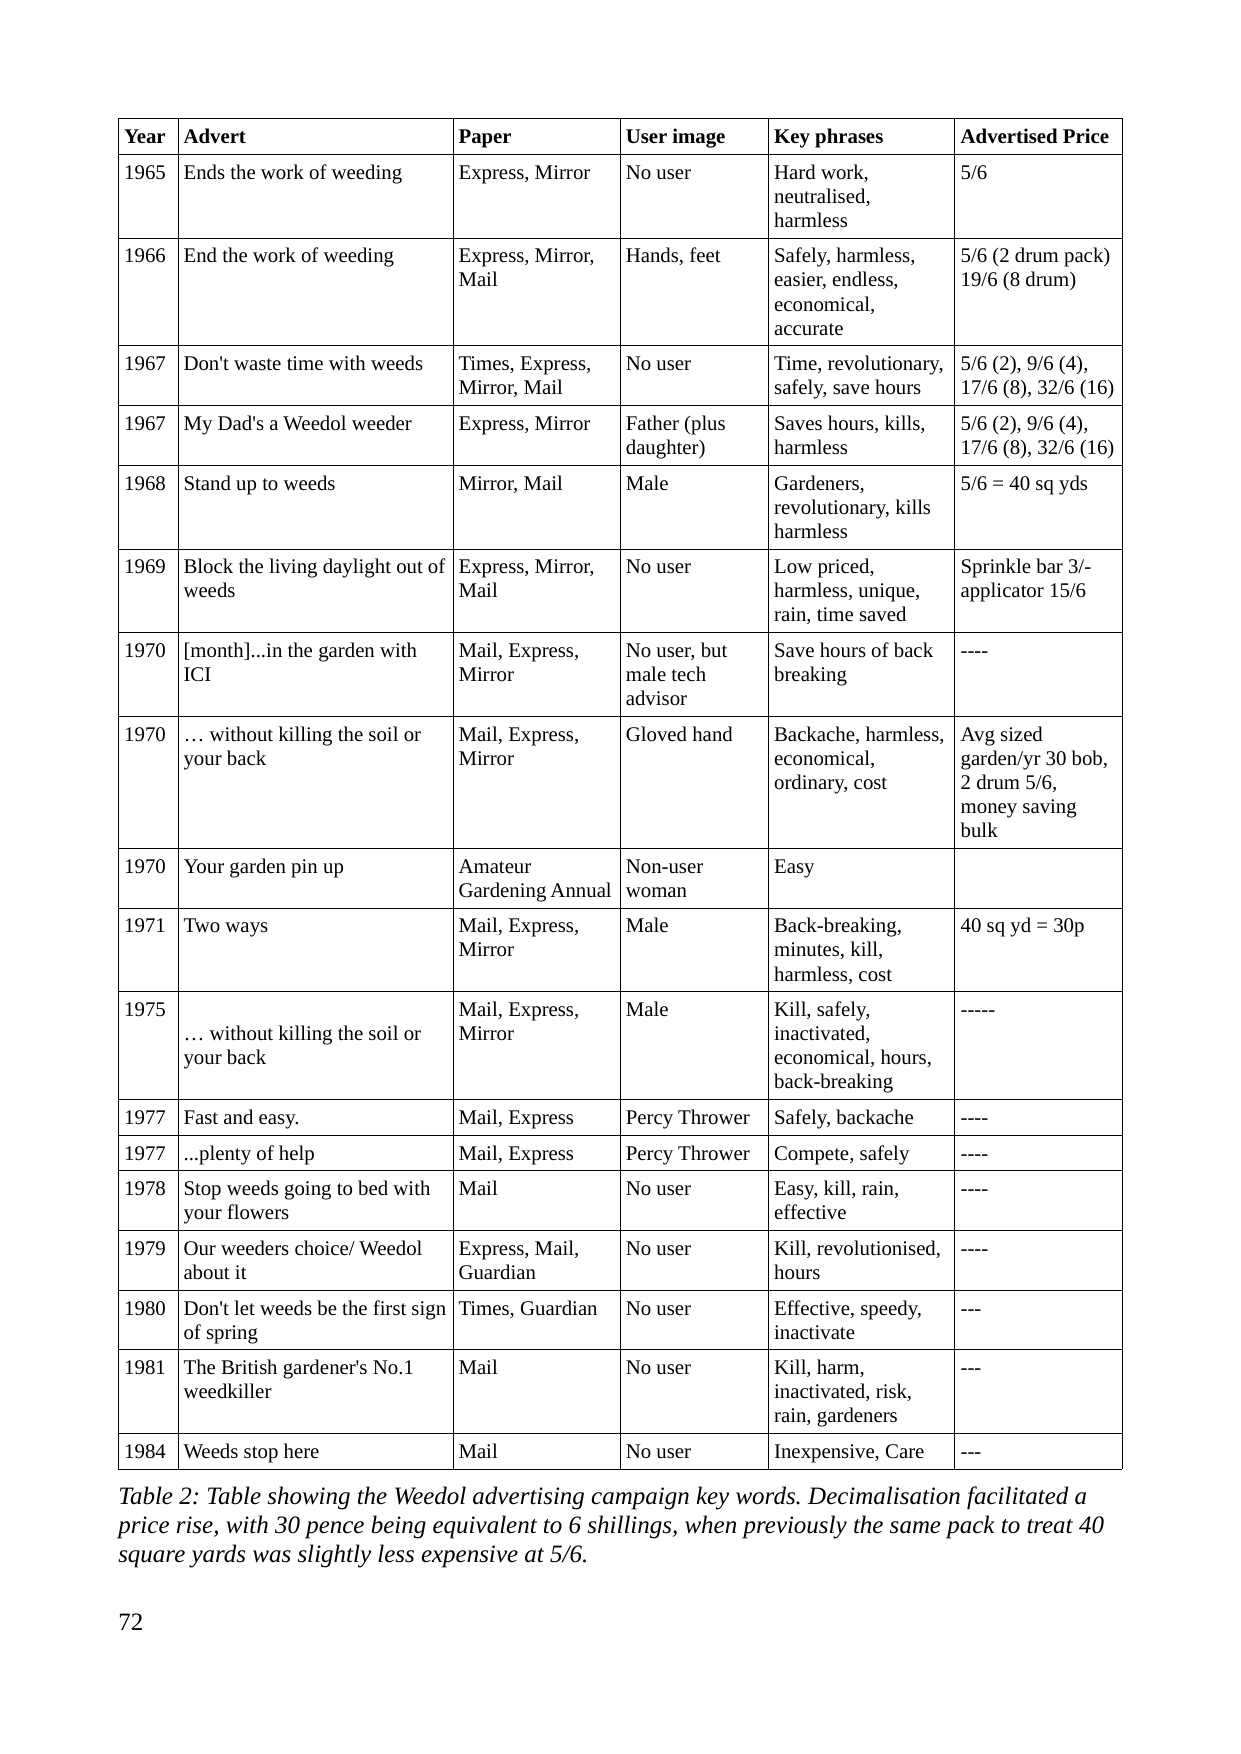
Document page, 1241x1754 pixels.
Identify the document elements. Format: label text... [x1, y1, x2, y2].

table_cell Easy [769, 849, 954, 907]
table_header Year [119, 119, 178, 154]
table_cell Mail [454, 1434, 620, 1469]
table_cell ---- [955, 633, 1122, 716]
table_cell … without killing the soil or your back [179, 717, 453, 848]
table_cell 1965 [119, 155, 178, 237]
table_cell 5/6 (2 drum pack) 19/6 (8 drum) [955, 239, 1122, 345]
table_cell Express, Mirror [454, 155, 620, 237]
table_cell 5/6 [955, 155, 1122, 237]
table_cell Stop weeds going to bed with your flowers [179, 1171, 453, 1230]
table_cell 1975 [119, 992, 178, 1099]
table_cell Compete, safely [769, 1136, 954, 1170]
table_cell Time, revolutionary, safely, save hours [769, 346, 954, 405]
table_cell No user, but male tech advisor [621, 633, 768, 716]
table_cell 5/6 (2), 9/6 (4), 17/6 (8), 32/6 (16) [955, 346, 1122, 405]
table_cell 1968 [119, 466, 178, 548]
table_cell My Dad's a Weedol weeder [179, 406, 453, 465]
table_cell 1971 [119, 909, 178, 991]
table_cell ----- [955, 992, 1122, 1099]
table_cell Saves hours, kills, harmless [769, 406, 954, 465]
table_cell Percy Thrower [621, 1136, 768, 1170]
table_cell Avg sized garden/yr 30 bob, 2 drum 5/6, money saving bulk [955, 717, 1122, 848]
table_cell ---- [955, 1231, 1122, 1290]
table_cell 1979 [119, 1231, 178, 1290]
table_cell Express, Mirror [454, 406, 620, 465]
table_cell Sprinkle bar 3/- applicator 15/6 [955, 550, 1122, 632]
table_cell [955, 849, 1122, 907]
table_cell Mail, Express, Mirror [454, 992, 620, 1099]
table_cell Express, Mirror, Mail [454, 239, 620, 345]
table_cell 1970 [119, 633, 178, 716]
table_cell No user [621, 1291, 768, 1349]
table_cell ---- [955, 1171, 1122, 1230]
table_cell Kill, revolutionised, hours [769, 1231, 954, 1290]
table_header Advertised Price [955, 119, 1122, 154]
table_cell 1967 [119, 406, 178, 465]
table_cell Effective, speedy, inactivate [769, 1291, 954, 1349]
table_header Advert [179, 119, 453, 154]
table_cell End the work of weeding [179, 239, 453, 345]
table_cell Our weeders choice/ Weedol about it [179, 1231, 453, 1290]
table_cell Amateur Gardening Annual [454, 849, 620, 907]
table_cell Stand up to weeds [179, 466, 453, 548]
table_cell --- [955, 1291, 1122, 1349]
table_cell Gloved hand [621, 717, 768, 848]
table_header User image [621, 119, 768, 154]
table_cell Male [621, 992, 768, 1099]
table_cell Hands, feet [621, 239, 768, 345]
table_cell No user [621, 1350, 768, 1433]
table_cell Don't let weeds be the first sign of spring [179, 1291, 453, 1349]
table_cell 1966 [119, 239, 178, 345]
table_header Paper [454, 119, 620, 154]
table_cell Back-breaking, minutes, kill, harmless, cost [769, 909, 954, 991]
table_cell 1980 [119, 1291, 178, 1349]
table_cell ---- [955, 1100, 1122, 1135]
table_cell Percy Thrower [621, 1100, 768, 1135]
table_cell Backache, harmless, economical, ordinary, cost [769, 717, 954, 848]
table_cell Times, Guardian [454, 1291, 620, 1349]
table_cell ---- [955, 1136, 1122, 1170]
table_cell ...plenty of help [179, 1136, 453, 1170]
table_cell Male [621, 909, 768, 991]
table_cell No user [621, 550, 768, 632]
table_cell Two ways [179, 909, 453, 991]
table_cell 40 sq yd = 30p [955, 909, 1122, 991]
table_cell Mail, Express [454, 1136, 620, 1170]
table_cell --- [955, 1434, 1122, 1469]
table_cell Mail, Express, Mirror [454, 717, 620, 848]
table_cell 1969 [119, 550, 178, 632]
table_cell Easy, kill, rain, effective [769, 1171, 954, 1230]
table_cell No user [621, 346, 768, 405]
table_cell The British gardener's No.1 weedkiller [179, 1350, 453, 1433]
table_cell Your garden pin up [179, 849, 453, 907]
table_cell Gardeners, revolutionary, kills harmless [769, 466, 954, 548]
table_cell No user [621, 1231, 768, 1290]
table_cell 5/6 = 40 sq yds [955, 466, 1122, 548]
table_cell Father (plus daughter) [621, 406, 768, 465]
table_cell 1978 [119, 1171, 178, 1230]
table_cell Times, Express, Mirror, Mail [454, 346, 620, 405]
table_cell Mail [454, 1171, 620, 1230]
table_cell 1981 [119, 1350, 178, 1433]
table_cell --- [955, 1350, 1122, 1433]
table_cell … without killing the soil or your back [179, 992, 453, 1099]
table_cell Ends the work of weeding [179, 155, 453, 237]
text Table 2: Table showing the Weedol advertising campaign key words. Decimalisation facilitated a price rise, with 30 pence being equivalent to 6 shillings, when previously the same pack to treat 40 square yards was slightly less expensive at 5/6. [118, 1481, 1122, 1568]
table_cell Inexpensive, Care [769, 1434, 954, 1469]
table_cell Low priced, harmless, unique, rain, time saved [769, 550, 954, 632]
table_cell Safely, harmless, easier, endless, economical, accurate [769, 239, 954, 345]
table_cell Mail, Express, Mirror [454, 633, 620, 716]
table_cell Weeds stop here [179, 1434, 453, 1469]
table_cell Express, Mirror, Mail [454, 550, 620, 632]
table_cell [month]...in the garden with ICI [179, 633, 453, 716]
table_cell Fast and easy. [179, 1100, 453, 1135]
table_cell 5/6 (2), 9/6 (4), 17/6 (8), 32/6 (16) [955, 406, 1122, 465]
table_cell Don't waste time with weeds [179, 346, 453, 405]
table_cell Mirror, Mail [454, 466, 620, 548]
table_cell Mail, Express [454, 1100, 620, 1135]
table_cell 1977 [119, 1136, 178, 1170]
table_cell 1967 [119, 346, 178, 405]
table_cell No user [621, 1434, 768, 1469]
table_cell No user [621, 155, 768, 237]
table_cell Mail [454, 1350, 620, 1433]
table_header Key phrases [769, 119, 954, 154]
table_cell Express, Mail, Guardian [454, 1231, 620, 1290]
table_cell Kill, harm, inactivated, risk, rain, gardeners [769, 1350, 954, 1433]
table_cell Kill, safely, inactivated, economical, hours, back-breaking [769, 992, 954, 1099]
table_cell Save hours of back breaking [769, 633, 954, 716]
table_cell Non-user woman [621, 849, 768, 907]
table_cell 1977 [119, 1100, 178, 1135]
table_cell Block the living daylight out of weeds [179, 550, 453, 632]
table_cell Safely, backache [769, 1100, 954, 1135]
table_cell Male [621, 466, 768, 548]
table_cell 1970 [119, 849, 178, 907]
table_cell 1984 [119, 1434, 178, 1469]
table_cell Mail, Express, Mirror [454, 909, 620, 991]
table_cell No user [621, 1171, 768, 1230]
table_cell Hard work, neutralised, harmless [769, 155, 954, 237]
table_cell 1970 [119, 717, 178, 848]
